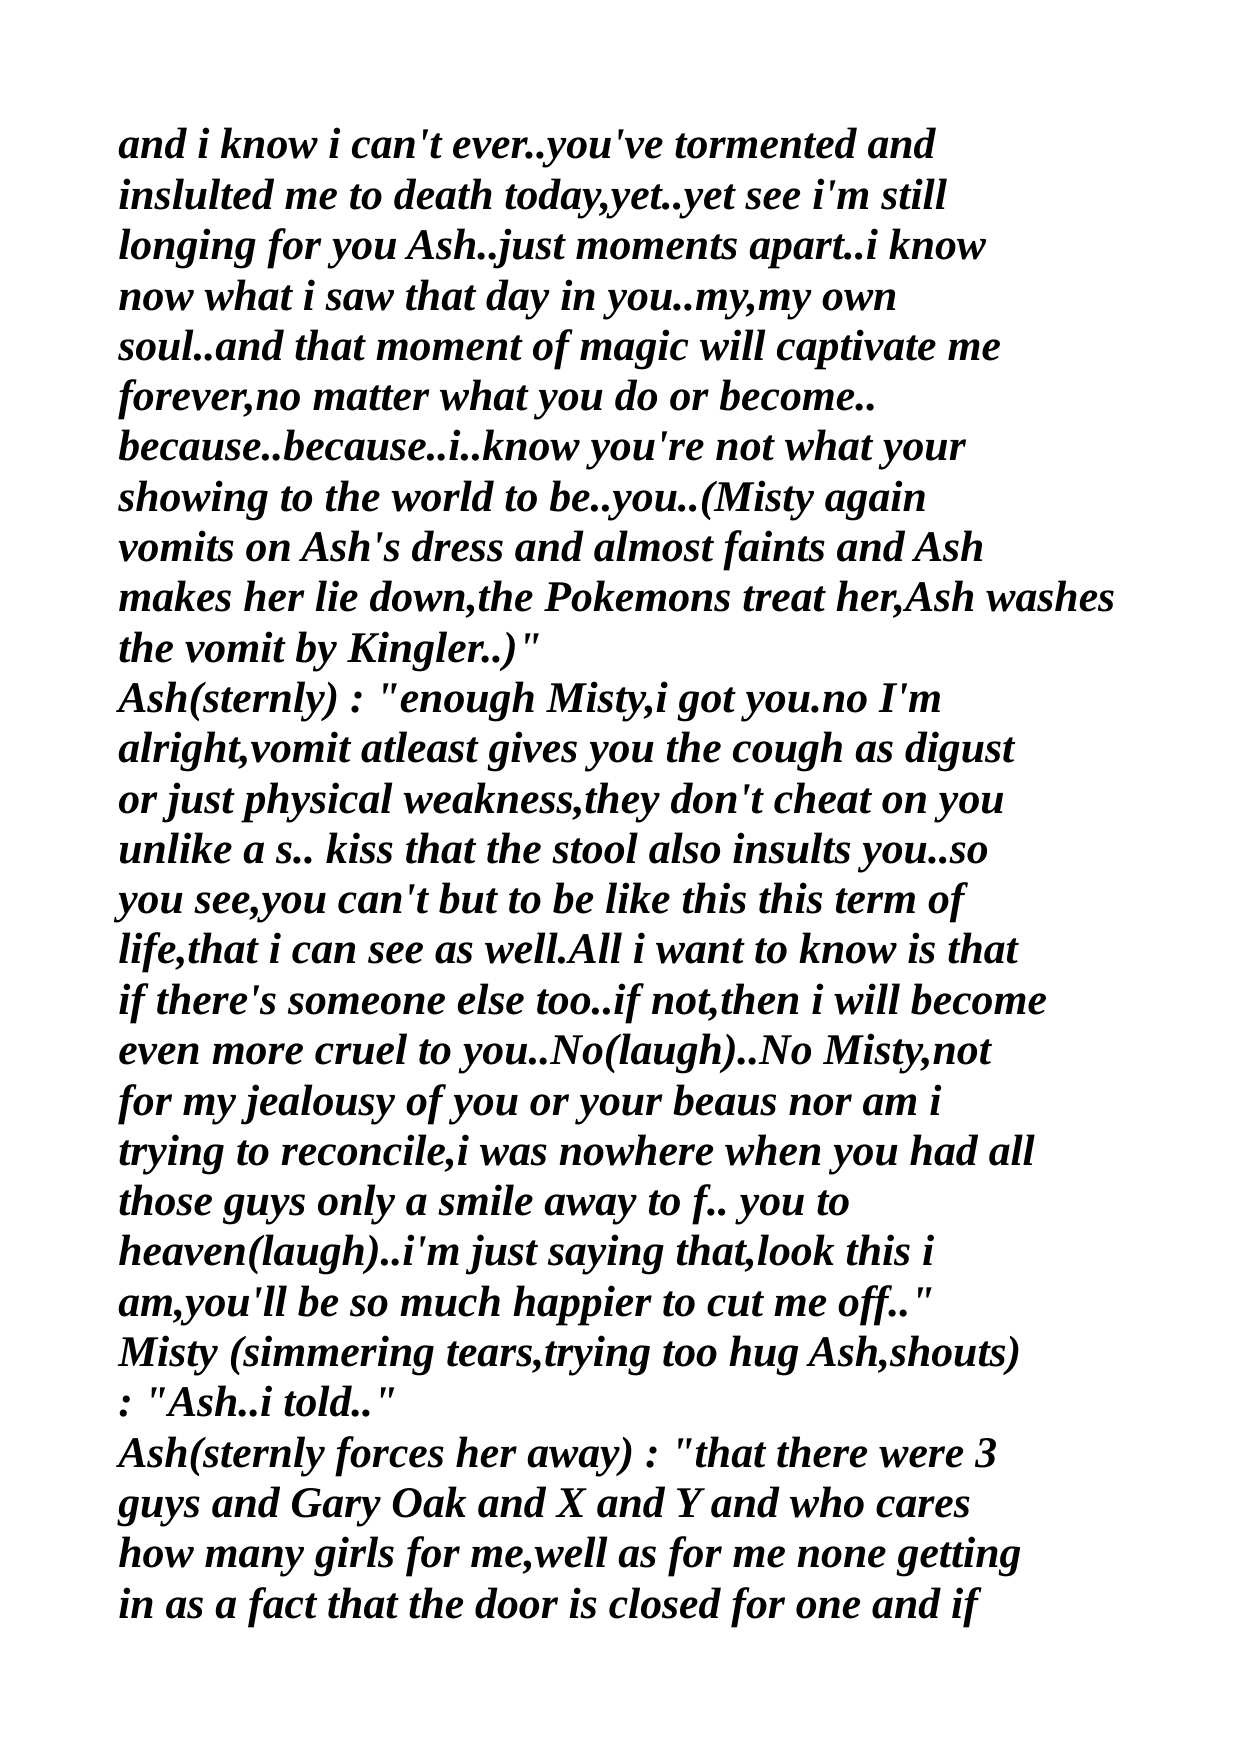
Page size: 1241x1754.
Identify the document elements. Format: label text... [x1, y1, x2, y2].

text Misty (simmering tears,trying too hug Ash,shouts) [118, 1326, 1122, 1376]
text if there's someone else too..if not,then i will become [118, 973, 1122, 1024]
text vomits on Ash's dress and almost faints and Ash [118, 521, 1122, 571]
text or just physical weakness,they don't cheat on you [118, 772, 1122, 822]
text life,that i can see as well.All i want to know is that [118, 923, 1122, 973]
text those guys only a smile away to f.. you to [118, 1175, 1122, 1225]
text Ash(sternly) : "enough Misty,i got you.no I'm [118, 672, 1122, 722]
text trying to reconcile,i was nowhere when you had all [118, 1124, 1122, 1175]
text am,you'll be so much happier to cut me off.." [118, 1275, 1122, 1326]
text forever,no matter what you do or become.. [118, 370, 1122, 420]
text makes her lie down,the Pokemons treat her,Ash washes the vomit by Kingler..)" [118, 571, 1122, 672]
text you see,you can't but to be like this this term of [118, 873, 1122, 923]
text heaven(laugh)..i'm just saying that,look this i [118, 1225, 1122, 1275]
text how many girls for me,well as for me none getting [118, 1527, 1122, 1577]
text soul..and that moment of magic will captivate me [118, 319, 1122, 370]
text guys and Gary Oak and X and Y and who cares [118, 1477, 1122, 1527]
text Ash(sternly forces her away) : "that there were 3 [118, 1426, 1122, 1477]
text because..because..i..know you're not what your [118, 420, 1122, 470]
text longing for you Ash..just moments apart..i know [118, 219, 1122, 269]
text for my jealousy of you or your beaus nor am i [118, 1074, 1122, 1124]
text showing to the world to be..you..(Misty again [118, 470, 1122, 521]
text and i know i can't ever..you've tormented and [118, 118, 1122, 168]
text unlike a s.. kiss that the stool also insults you..so [118, 822, 1122, 873]
text in as a fact that the door is closed for one and if [118, 1577, 1122, 1627]
text alright,vomit atleast gives you the cough as digust [118, 722, 1122, 772]
text : "Ash..i told.." [118, 1376, 1122, 1426]
text now what i saw that day in you..my,my own [118, 269, 1122, 319]
text even more cruel to you..No(laugh)..No Misty,not [118, 1024, 1122, 1074]
text inslulted me to death today,yet..yet see i'm still [118, 168, 1122, 219]
